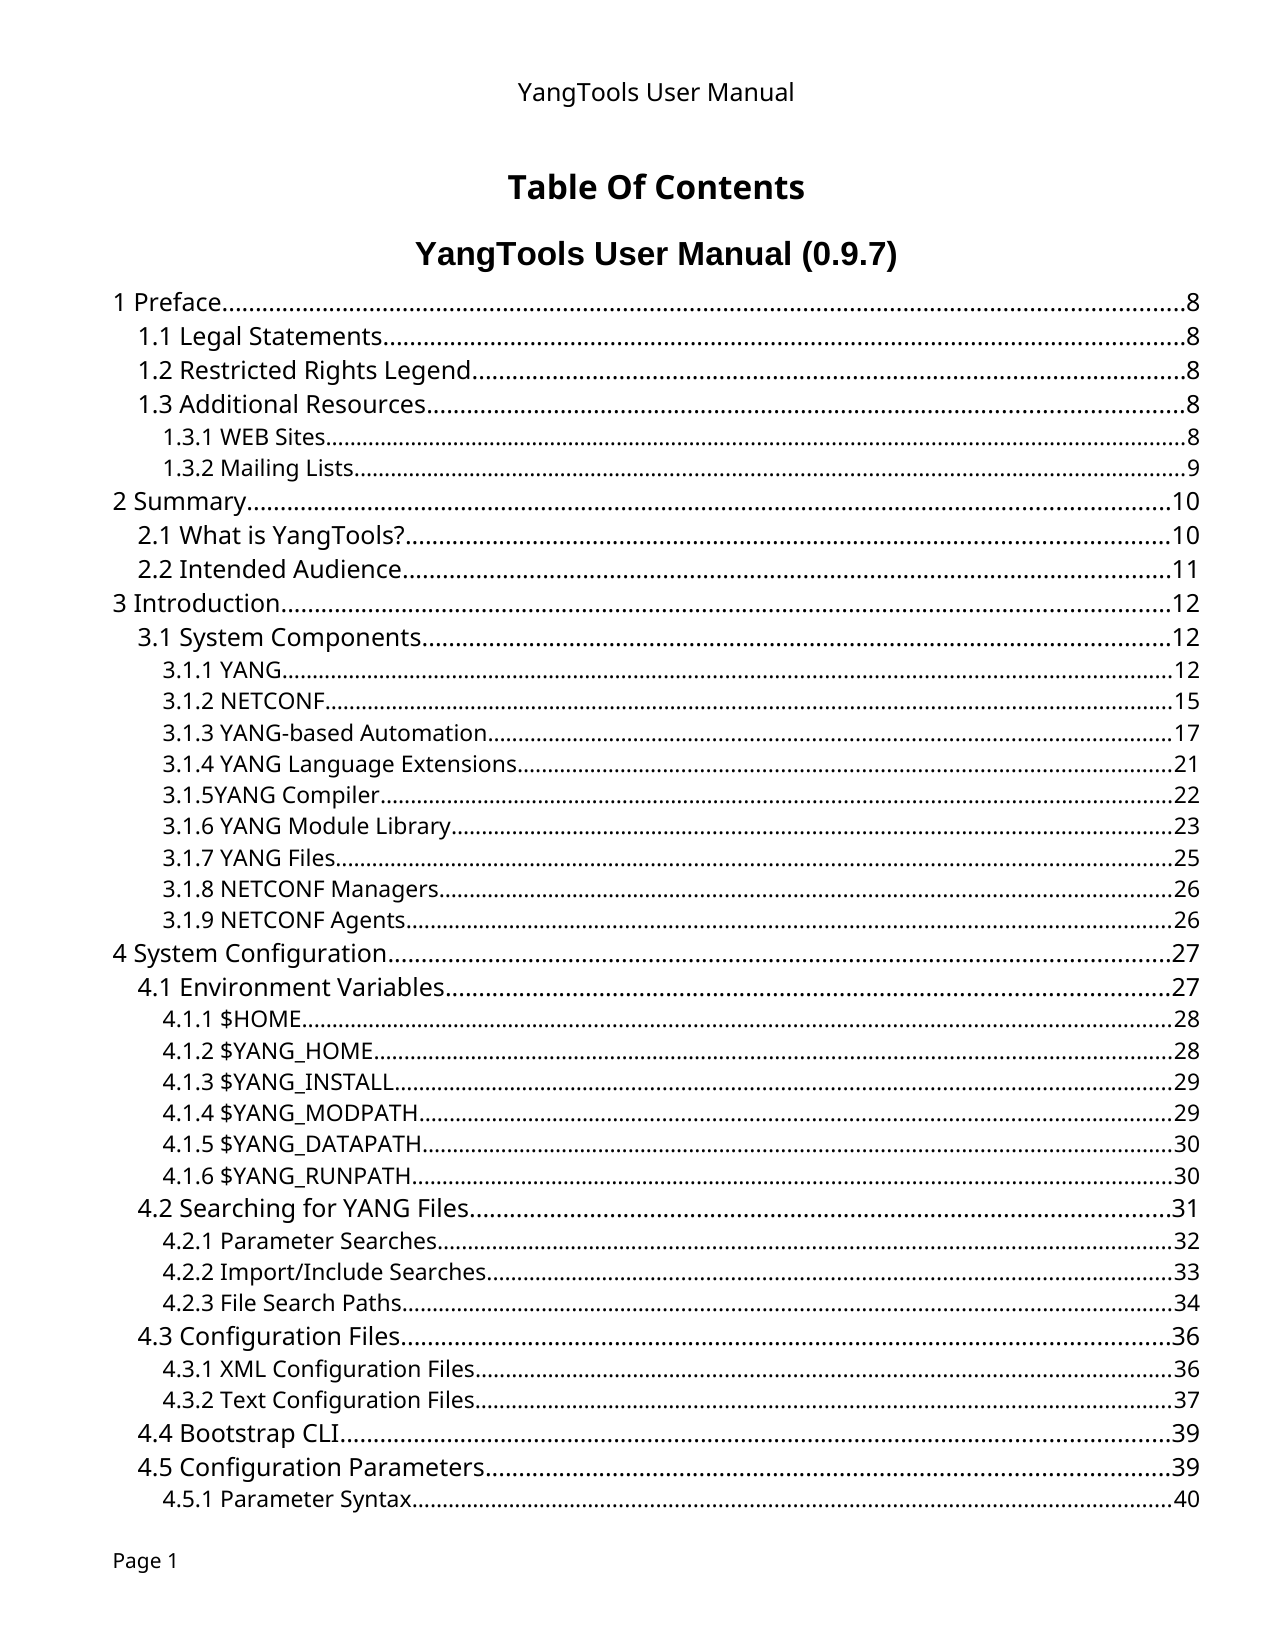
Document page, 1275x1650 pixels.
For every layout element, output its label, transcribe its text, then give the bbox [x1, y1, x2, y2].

text 4.1.3 $YANG_INSTALL 29 [162, 1066, 1200, 1097]
text 3.1.5YANG Compiler 22 [162, 779, 1200, 810]
text 4.2.2 Import/Include Searches 33 [162, 1256, 1200, 1287]
text 1.1 Legal Statements 8 [137, 319, 1200, 353]
text 3.1.8 NETCONF Managers 26 [162, 873, 1200, 904]
text 4.1.4 $YANG_MODPATH 29 [162, 1097, 1200, 1128]
text 4.2 Searching for YANG Files 31 [137, 1191, 1200, 1225]
text 1.3.2 Mailing Lists 9 [162, 452, 1200, 484]
text 4.4 Bootstrap CLI 39 [137, 1415, 1200, 1449]
text 3.1.3 YANG-based Automation 17 [162, 716, 1200, 748]
text 4.1.5 $YANG_DATAPATH 30 [162, 1128, 1200, 1159]
text 4.5 Configuration Parameters 39 [137, 1449, 1200, 1483]
subtitle YangTools User Manual (0.9.7) [112, 234, 1200, 272]
text 4.1 Environment Variables 27 [137, 969, 1200, 1003]
text 4.2.3 File Search Paths 34 [162, 1287, 1200, 1319]
text 4.3.2 Text Configuration Files 37 [162, 1384, 1200, 1415]
text 1.3 Additional Resources 8 [137, 387, 1200, 421]
text 4.3 Configuration Files 36 [137, 1319, 1200, 1353]
text 3.1 System Components 12 [137, 620, 1200, 654]
text 3.1.1 YANG 12 [162, 654, 1200, 685]
title Table Of Contents [112, 163, 1200, 209]
text 1.3.1 WEB Sites 8 [162, 421, 1200, 452]
text 1 Preface 8 [112, 285, 1200, 319]
text 4.1.1 $HOME 28 [162, 1003, 1200, 1034]
text 2.2 Intended Audience 11 [137, 552, 1200, 586]
text 4.3.1 XML Configuration Files 36 [162, 1353, 1200, 1384]
text 3.1.2 NETCONF 15 [162, 685, 1200, 716]
text 3 Introduction 12 [112, 586, 1200, 620]
text 4 System Configuration 27 [112, 935, 1200, 969]
text 1.2 Restricted Rights Legend 8 [137, 353, 1200, 387]
text 3.1.7 YANG Files 25 [162, 841, 1200, 873]
text 4.5.1 Parameter Syntax 40 [162, 1483, 1200, 1514]
text 3.1.4 YANG Language Extensions 21 [162, 748, 1200, 779]
text 4.1.6 $YANG_RUNPATH 30 [162, 1159, 1200, 1191]
text 2.1 What is YangTools? 10 [137, 518, 1200, 552]
text 4.2.1 Parameter Searches 32 [162, 1225, 1200, 1256]
text 4.1.2 $YANG_HOME 28 [162, 1034, 1200, 1066]
text 3.1.6 YANG Module Library 23 [162, 810, 1200, 841]
text 3.1.9 NETCONF Agents 26 [162, 904, 1200, 935]
text 2 Summary 10 [112, 484, 1200, 518]
